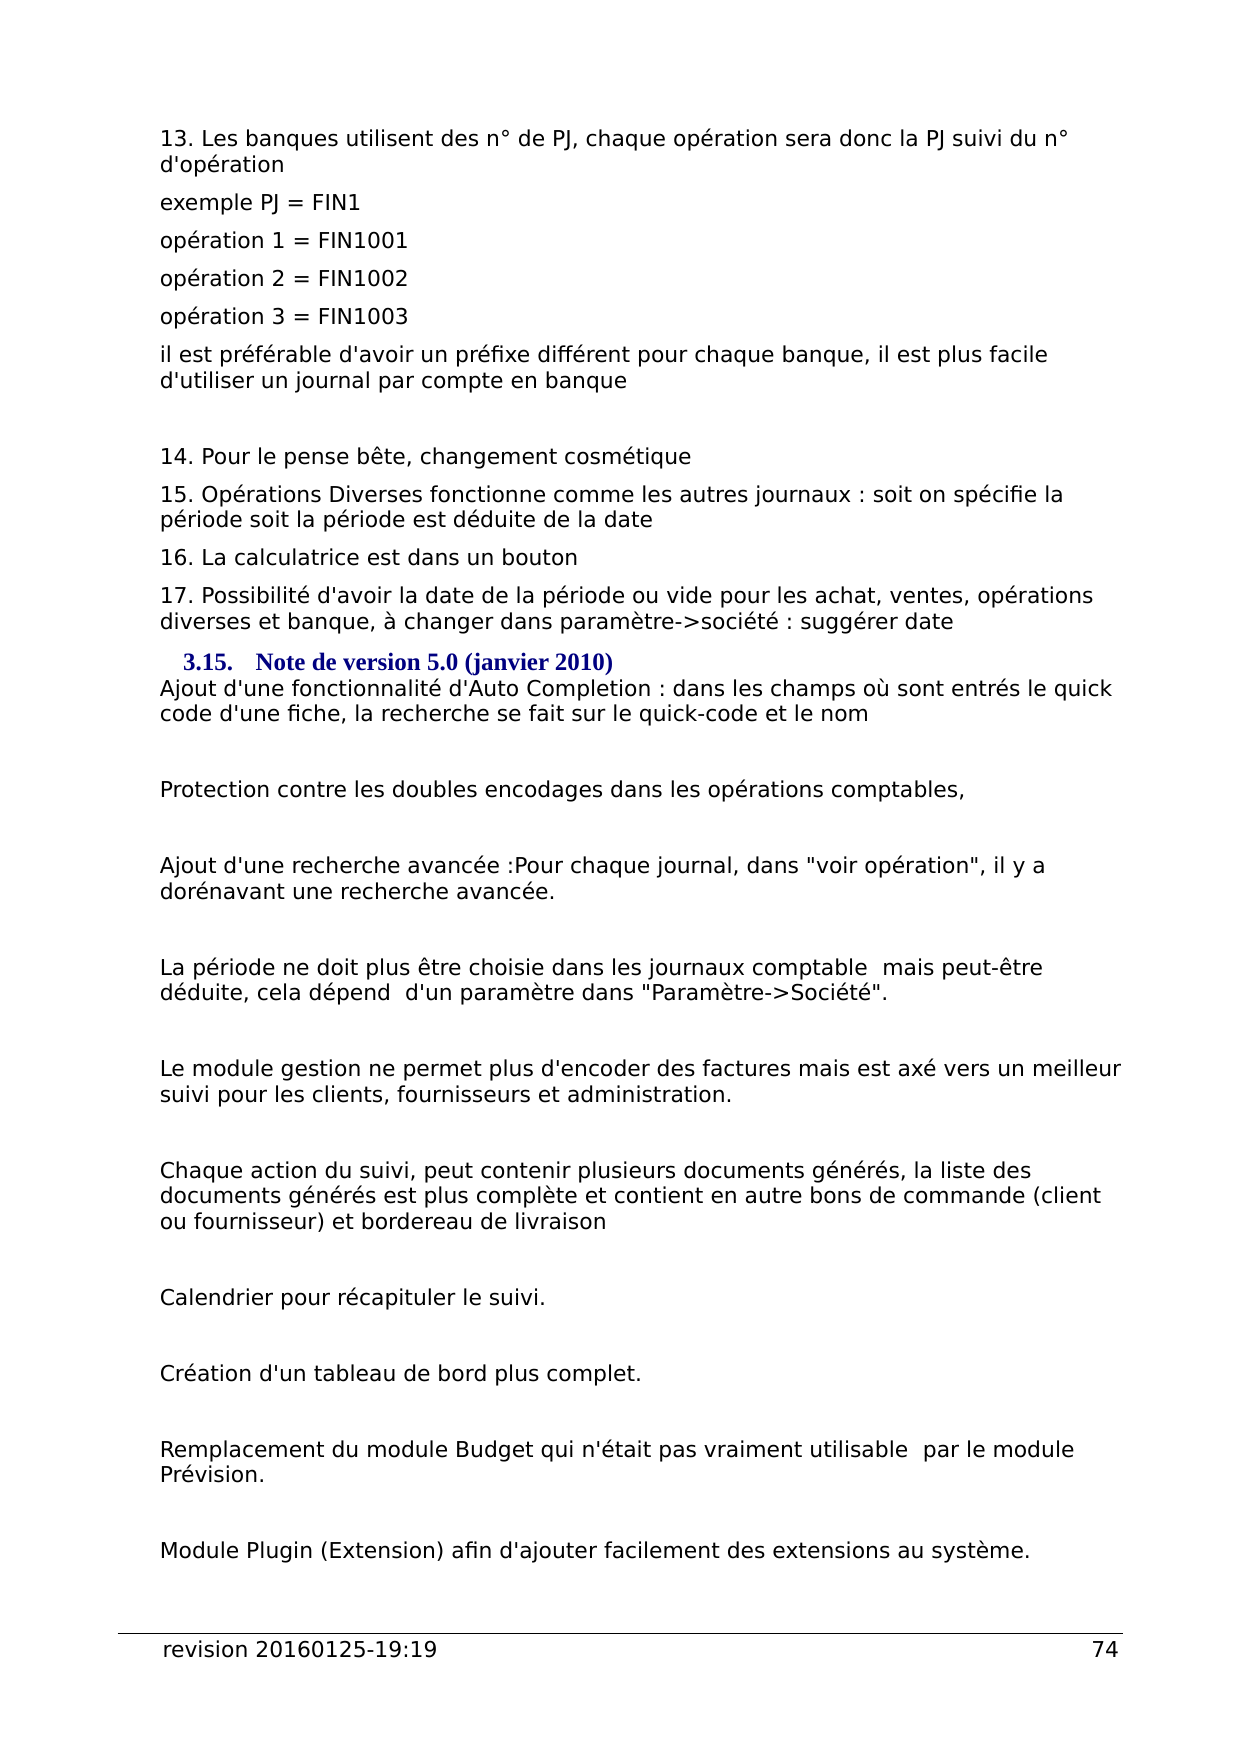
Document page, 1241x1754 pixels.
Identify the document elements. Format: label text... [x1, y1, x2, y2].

text Protection contre les doubles encodages dans les opérations comptables, [159, 777, 1123, 803]
text Ajout d'une recherche avancée :Pour chaque journal, dans "voir opération", il y a dorénavant une recherche avancée. [159, 853, 1123, 904]
text opération 3 = FIN1003 [159, 304, 1123, 330]
text il est préférable d'avoir un préfixe différent pour chaque banque, il est plus facile d'utiliser un journal par compte en banque [159, 342, 1123, 393]
text Le module gestion ne permet plus d'encoder des factures mais est axé vers un meilleur suivi pour les clients, fournisseurs et administration. [159, 1056, 1123, 1107]
text Module Plugin (Extension) afin d'ajouter facilement des extensions au système. [159, 1539, 1123, 1564]
text Chaque action du suivi, peut contenir plusieurs documents générés, la liste des documents générés est plus complète et contient en autre bons de commande (client ou fournisseur) et bordereau de livraison [159, 1158, 1123, 1234]
text opération 1 = FIN1001 [159, 228, 1123, 254]
text Remplacement du module Budget qui n'était pas vraiment utilisable par le module Prévision. [159, 1437, 1123, 1488]
text Calendrier pour récapituler le suivi. [159, 1285, 1123, 1311]
text Création d'un tableau de bord plus complet. [159, 1361, 1123, 1387]
text 16. La calculatrice est dans un bouton [159, 545, 1123, 571]
text 13. Les banques utilisent des n° de PJ, chaque opération sera donc la PJ suivi du n° d'opération [159, 127, 1123, 178]
text La période ne doit plus être choisie dans les journaux comptable mais peut-être déduite, cela dépend d'un paramètre dans "Paramètre->Société". [159, 955, 1123, 1006]
text opération 2 = FIN1002 [159, 266, 1123, 292]
text 15. Opérations Diverses fonctionne comme les autres journaux : soit on spécifie la période soit la période est déduite de la date [159, 482, 1123, 533]
text 14. Pour le pense bête, changement cosmétique [159, 444, 1123, 469]
subtitle Note de version 5.0 (janvier 2010) [177, 647, 1123, 676]
text exemple PJ = FIN1 [159, 190, 1123, 216]
text Ajout d'une fonctionnalité d'Auto Completion : dans les champs où sont entrés le quick code d'une fiche, la recherche se fait sur le quick-code et le nom [159, 676, 1123, 727]
text 17. Possibilité d'avoir la date de la période ou vide pour les achat, ventes, opérations diverses et banque, à changer dans paramètre->société : suggérer date [159, 583, 1123, 634]
